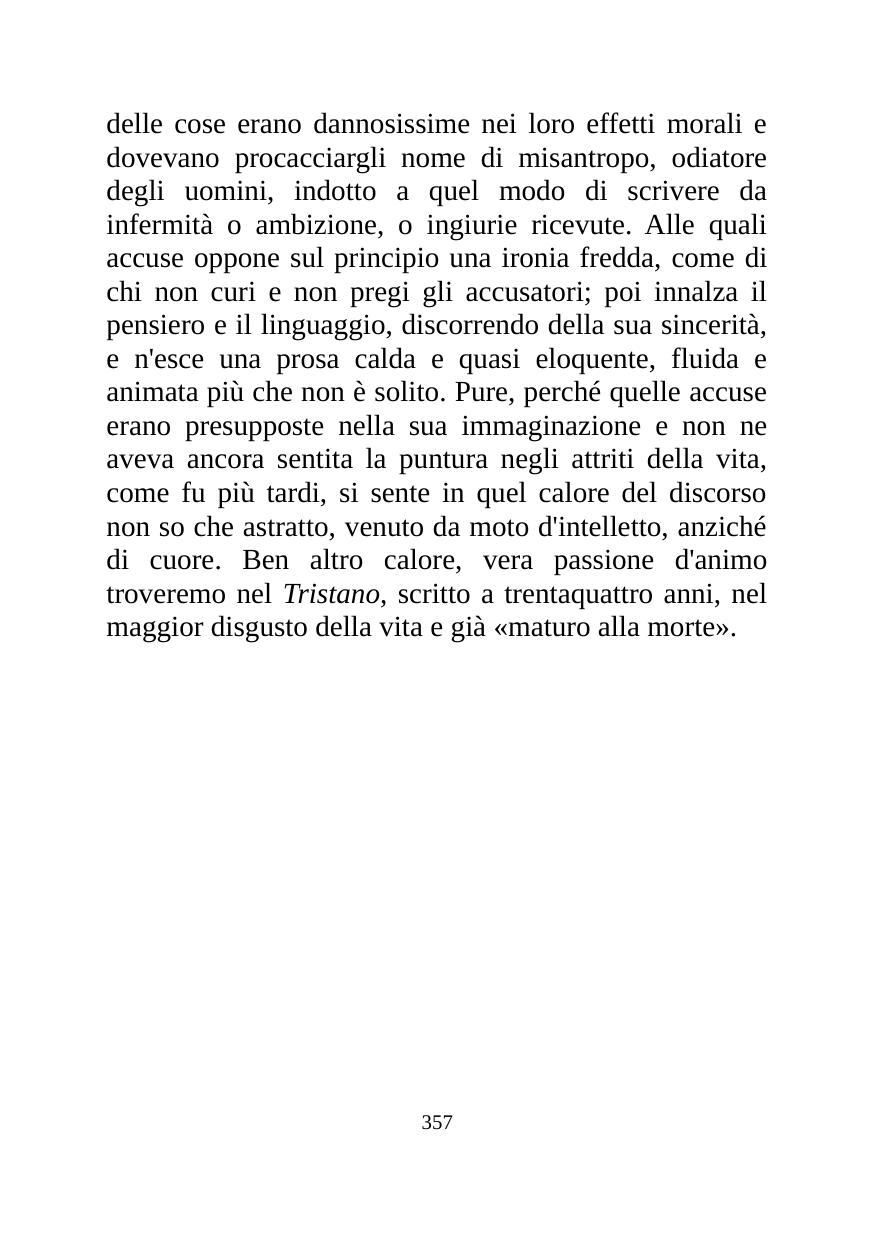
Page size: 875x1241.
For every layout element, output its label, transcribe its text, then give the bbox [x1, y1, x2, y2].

text delle cose erano dannosissime nei loro effetti morali e dovevano procacciargli nome di misantropo, odiatore degli uomini, indotto a quel modo di scrivere da infermità o ambizione, o ingiurie ricevute. Alle quali accuse oppone sul principio una ironia fredda, come di chi non curi e non pregi gli accusatori; poi innalza il pensiero e il linguaggio, discorrendo della sua sincerità, e n'esce una prosa calda e quasi eloquente, fluida e animata più che non è solito. Pure, perché quelle accuse erano presupposte nella sua immaginazione e non ne aveva ancora sentita la puntura negli attriti della vita, come fu più tardi, si sente in quel calore del discorso non so che astratto, venuto da moto d'intelletto, anziché di cuore. Ben altro calore, vera passione d'animo troveremo nel Tristano, scritto a trentaquattro anni, nel maggior disgusto della vita e già «maturo alla morte». [106, 106, 768, 643]
